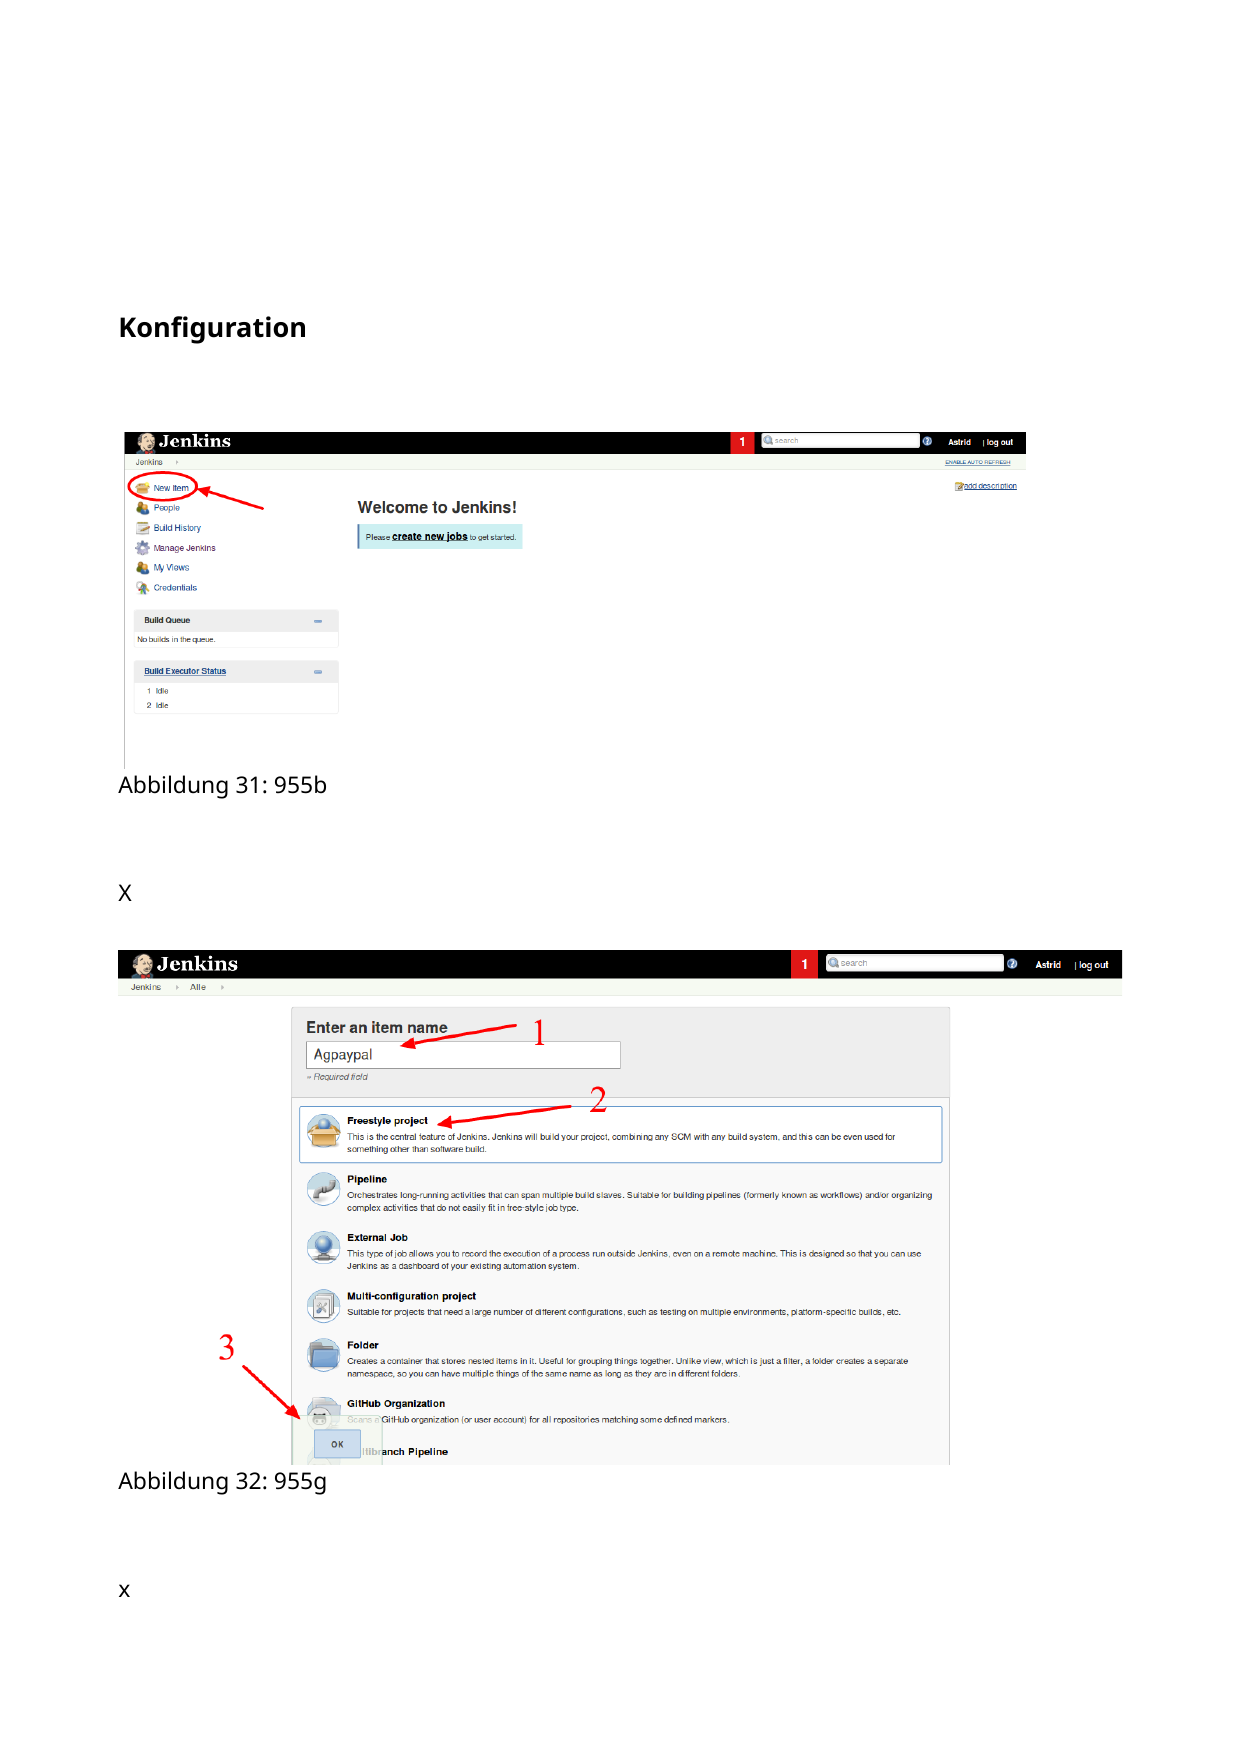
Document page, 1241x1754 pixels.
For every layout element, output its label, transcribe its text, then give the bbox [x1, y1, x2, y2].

text x [118, 1573, 1122, 1604]
picture [118, 432, 1123, 769]
text X [118, 877, 1122, 908]
text Abbildung 32: 955g [118, 1465, 1122, 1496]
picture [118, 950, 1123, 1465]
subtitle Konfiguration [118, 309, 1122, 346]
text Abbildung 31: 955b [118, 769, 1122, 800]
